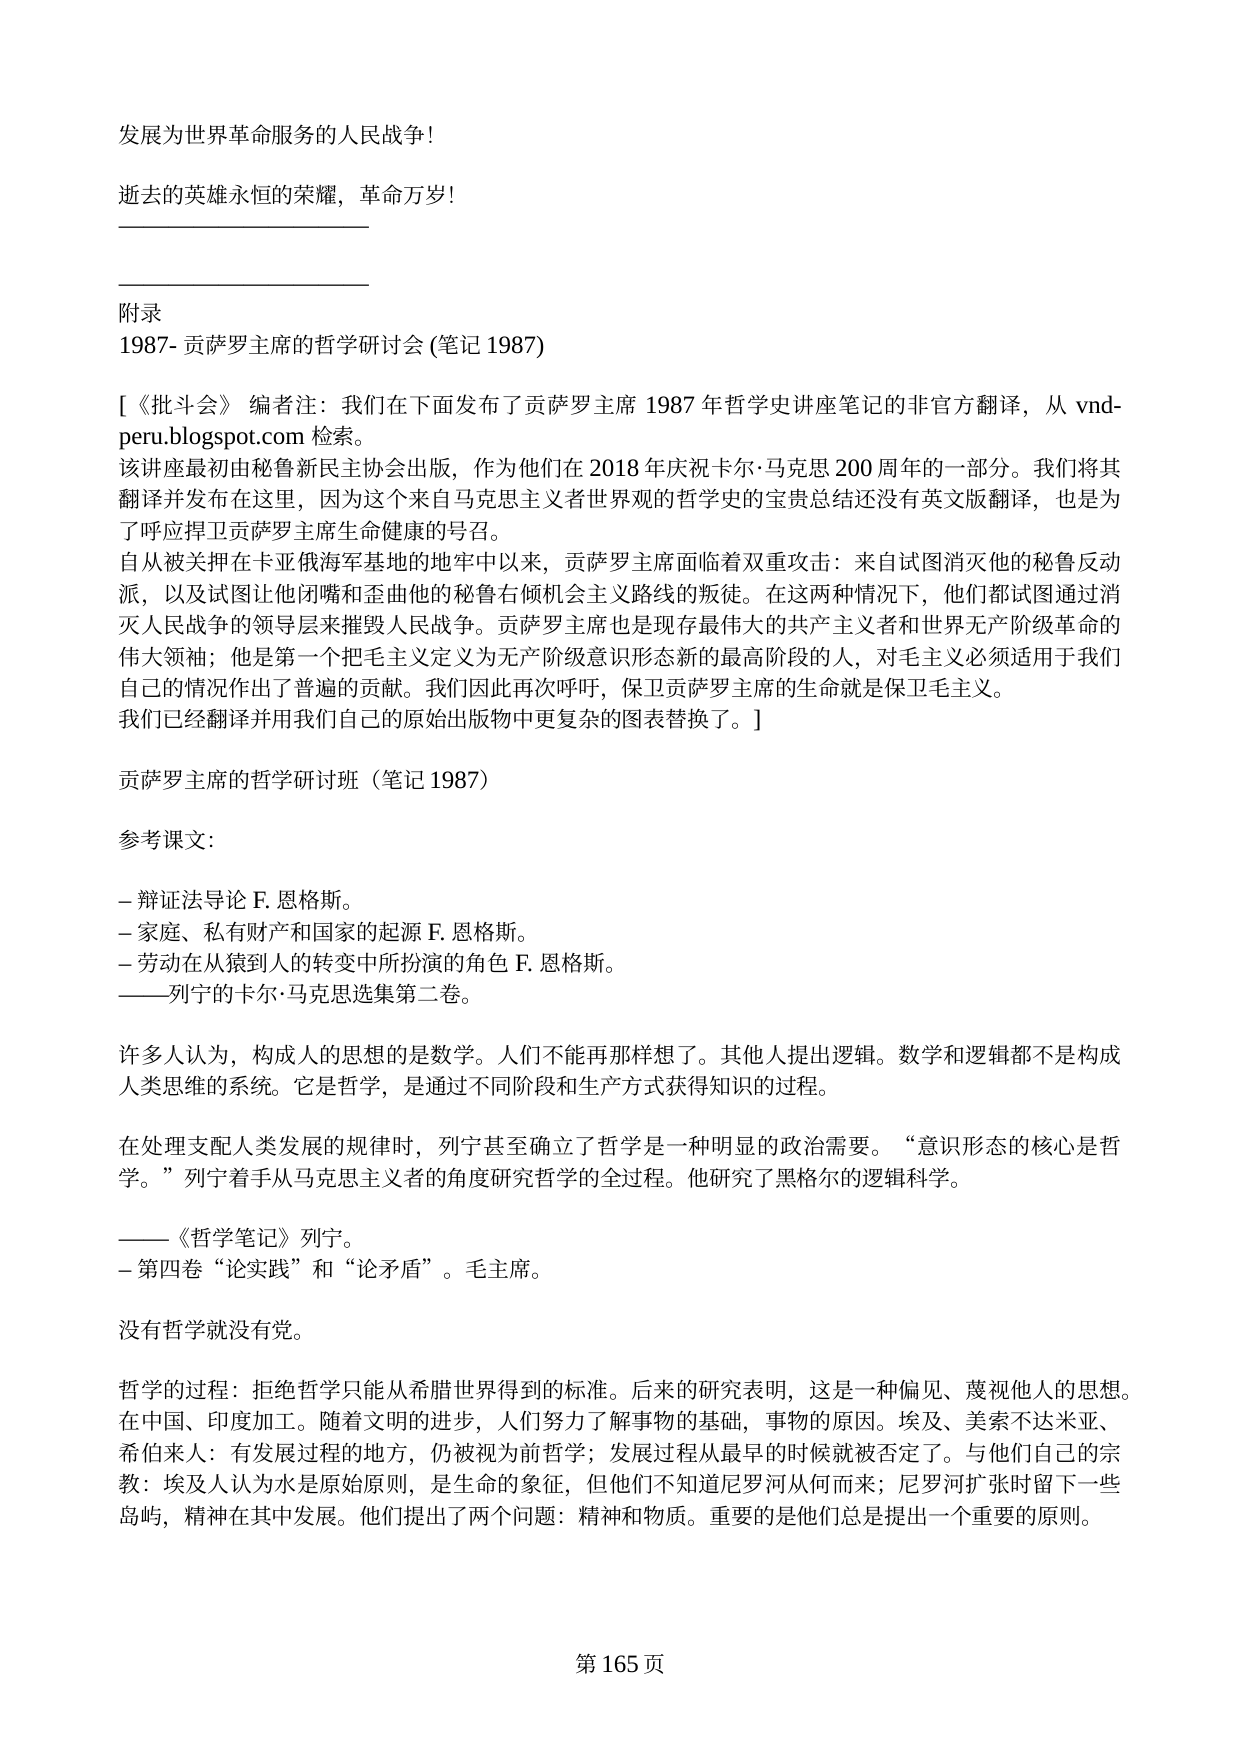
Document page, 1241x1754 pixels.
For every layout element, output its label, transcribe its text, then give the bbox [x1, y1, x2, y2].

text 附录 [118, 296, 1122, 328]
text – 劳动在从猿到人的转变中所扮演的角色 F. 恩格斯。 [118, 946, 1122, 978]
text 参考课文： [118, 823, 1122, 854]
text 自从被关押在卡亚俄海军基地的地牢中以来，贡萨罗主席面临着双重攻击：来自试图消灭他的秘鲁反动派，以及试图让他闭嘴和歪曲他的秘鲁右倾机会主义路线的叛徒。在这两种情况下，他们都试图通过消灭人民战争的领导层来摧毁人民战争。贡萨罗主席也是现存最伟大的共产主义者和世界无产阶级革命的伟大领袖；他是第一个把毛主义定义为无产阶级意识形态新的最高阶段的人，对毛主义必须适用于我们自己的情况作出了普遍的贡献。我们因此再次呼吁，保卫贡萨罗主席的生命就是保卫毛主义。 [118, 545, 1122, 703]
text ——列宁的卡尔·马克思选集第二卷。 [118, 978, 1122, 1009]
text —————————— [118, 210, 1122, 239]
text – 第四卷“论实践”和“论矛盾”。毛主席。 [118, 1253, 1122, 1284]
text 1987- 贡萨罗主席的哲学研讨会 (笔记1987) [118, 328, 1122, 359]
text 许多人认为，构成人的思想的是数学。人们不能再那样想了。其他人提出逻辑。数学和逻辑都不是构成人类思维的系统。它是哲学，是通过不同阶段和生产方式获得知识的过程。 [118, 1038, 1122, 1101]
text – 家庭、私有财产和国家的起源 F. 恩格斯。 [118, 915, 1122, 946]
text [《批斗会》 编者注：我们在下面发布了贡萨罗主席1987年哲学史讲座笔记的非官方翻译，从 vnd-peru.blogspot.com 检索。 [118, 388, 1122, 451]
text —————————— [118, 268, 1122, 296]
text 逝去的英雄永恒的荣耀，革命万岁！ [118, 179, 1122, 210]
text 哲学的过程：拒绝哲学只能从希腊世界得到的标准。后来的研究表明，这是一种偏见、蔑视他人的思想。在中国、印度加工。随着文明的进步，人们努力了解事物的基础，事物的原因。埃及、美索不达米亚、希伯来人：有发展过程的地方，仍被视为前哲学；发展过程从最早的时候就被否定了。与他们自己的宗教：埃及人认为水是原始原则，是生命的象征，但他们不知道尼罗河从何而来；尼罗河扩张时留下一些岛屿，精神在其中发展。他们提出了两个问题：精神和物质。重要的是他们总是提出一个重要的原则。 [118, 1373, 1122, 1530]
text 发展为世界革命服务的人民战争！ [118, 118, 1122, 150]
text 没有哲学就没有党。 [118, 1313, 1122, 1344]
text 贡萨罗主席的哲学研讨班（笔记1987） [118, 763, 1122, 794]
text 该讲座最初由秘鲁新民主协会出版，作为他们在2018年庆祝卡尔·马克思200周年的一部分。我们将其翻译并发布在这里，因为这个来自马克思主义者世界观的哲学史的宝贵总结还没有英文版翻译，也是为了呼应捍卫贡萨罗主席生命健康的号召。 [118, 451, 1122, 545]
text ——《哲学笔记》列宁。 [118, 1221, 1122, 1253]
text 我们已经翻译并用我们自己的原始出版物中更复杂的图表替换了。] [118, 703, 1122, 734]
text 在处理支配人类发展的规律时，列宁甚至确立了哲学是一种明显的政治需要。“意识形态的核心是哲学。”列宁着手从马克思主义者的角度研究哲学的全过程。他研究了黑格尔的逻辑科学。 [118, 1129, 1122, 1192]
text – 辩证法导论 F. 恩格斯。 [118, 883, 1122, 915]
